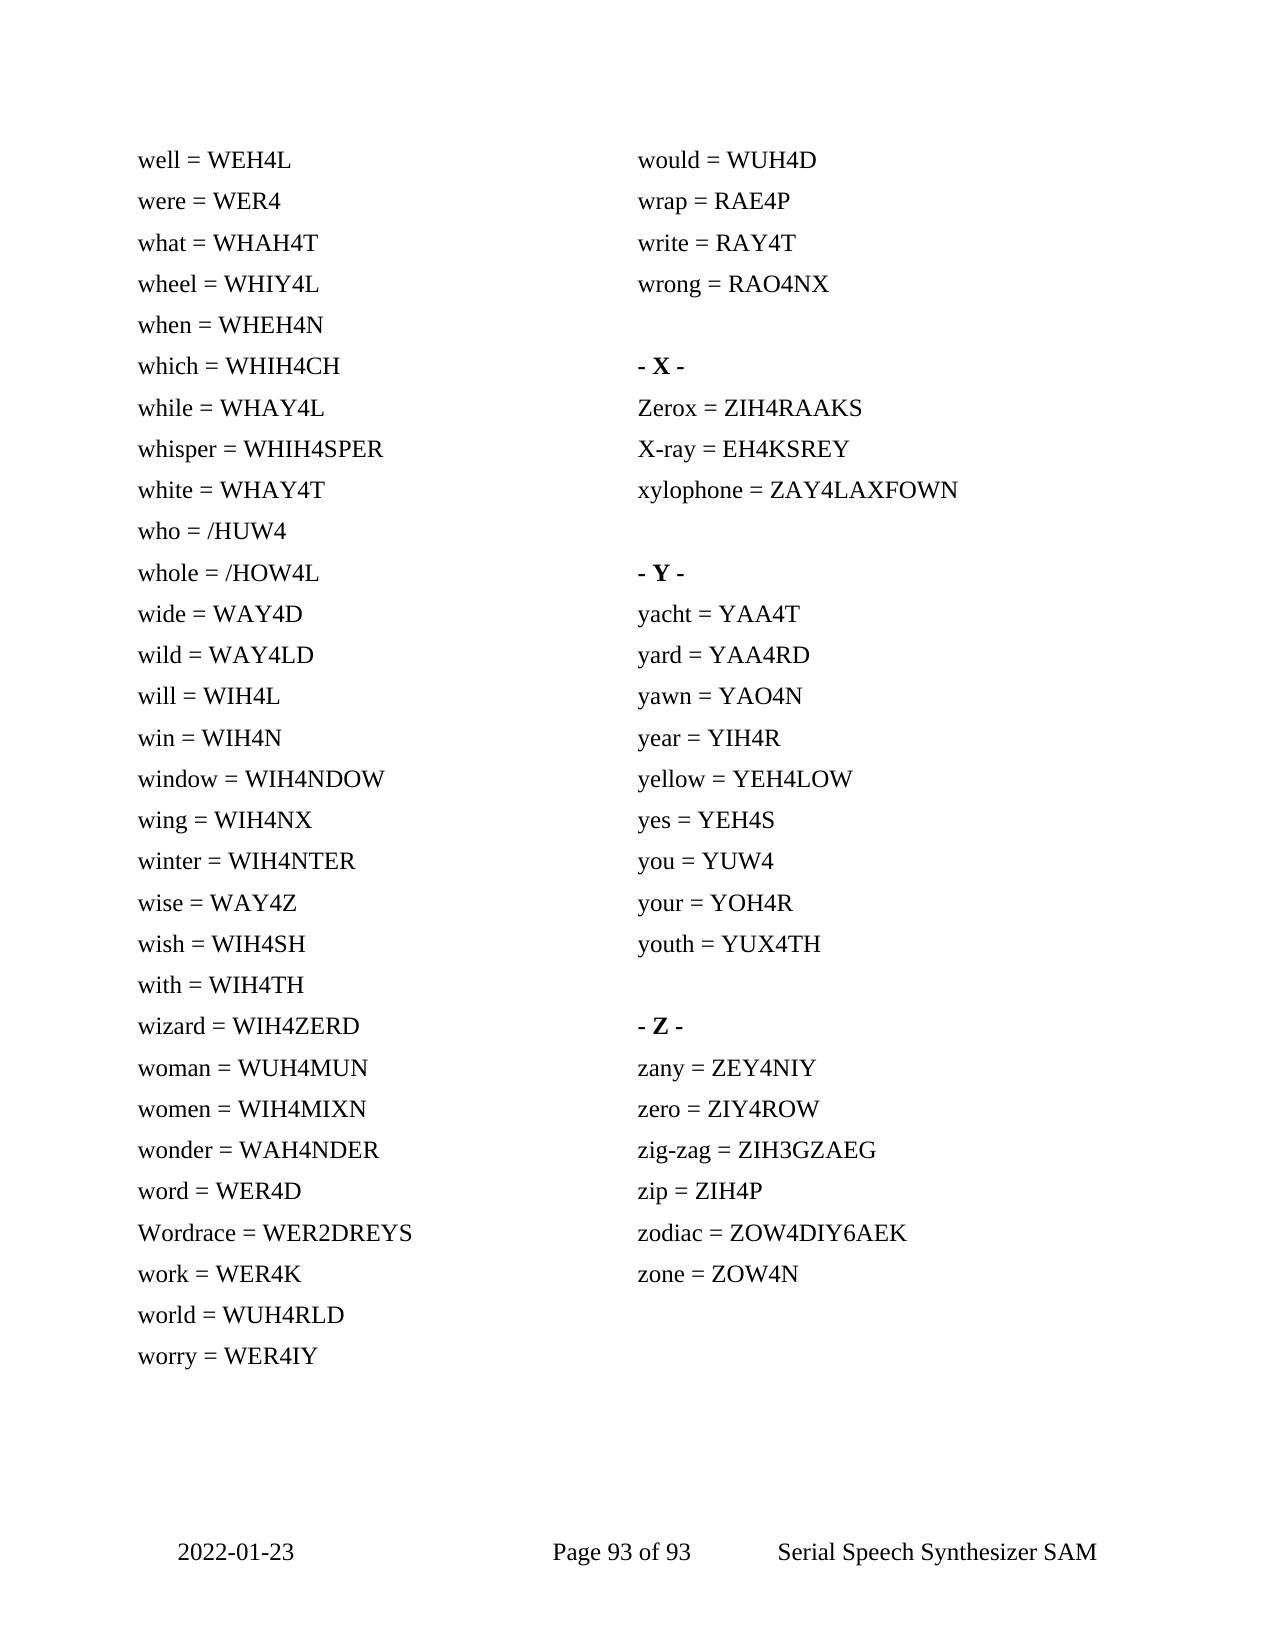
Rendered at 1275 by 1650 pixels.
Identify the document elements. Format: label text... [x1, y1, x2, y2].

text wonder = WAH4NDER [137, 1135, 637, 1164]
text wing = WIH4NX [137, 805, 637, 834]
text would = WUH4D [637, 145, 1184, 174]
text wheel = WHIY4L [137, 269, 637, 298]
text you = YUW4 [637, 846, 1184, 875]
text win = WIH4N [137, 723, 637, 751]
text yellow = YEH4LOW [637, 764, 1184, 793]
text wish = WIH4SH [137, 929, 637, 958]
text work = WER4K [137, 1259, 637, 1288]
text zone = ZOW4N [637, 1259, 1184, 1288]
text window = WIH4NDOW [137, 764, 637, 793]
text wrap = RAE4P [637, 186, 1184, 215]
text whole = /HOW4L [137, 558, 637, 586]
text whisper = WHIH4SPER [137, 434, 637, 463]
text wizard = WIH4ZERD [137, 1011, 637, 1040]
text Zerox = ZIH4RAAKS [637, 393, 1184, 421]
text - Y - [637, 558, 1184, 586]
text woman = WUH4MUN [137, 1053, 637, 1081]
text yawn = YAO4N [637, 681, 1184, 710]
text who = /HUW4 [137, 516, 638, 545]
text X-ray = EH4KSREY [637, 434, 1184, 463]
text wild = WAY4LD [137, 640, 637, 669]
text when = WHEH4N [137, 310, 638, 339]
text zodiac = ZOW4DIY6AEK [637, 1218, 1184, 1246]
text with = WIH4TH [137, 970, 638, 999]
text write = RAY4T [637, 228, 1184, 256]
text wrong = RAO4NX [637, 269, 1184, 298]
text while = WHAY4L [137, 393, 637, 421]
text winter = WIH4NTER [137, 846, 637, 875]
text xylophone = ZAY4LAXFOWN [637, 475, 1184, 504]
text white = WHAY4T [137, 475, 637, 504]
text zip = ZIH4P [637, 1176, 1184, 1205]
text world = WUH4RLD [137, 1300, 638, 1329]
text yes = YEH4S [637, 805, 1184, 834]
text Wordrace = WER2DREYS [137, 1218, 637, 1246]
text will = WIH4L [137, 681, 637, 710]
text zig-zag = ZIH3GZAEG [637, 1135, 1184, 1164]
text which = WHIH4CH [137, 351, 637, 380]
text word = WER4D [137, 1176, 637, 1205]
text - Z - [637, 1011, 1184, 1040]
text were = WER4 [137, 186, 637, 215]
text wise = WAY4Z [137, 888, 637, 916]
text yard = YAA4RD [637, 640, 1184, 669]
text women = WIH4MIXN [137, 1094, 637, 1123]
text yacht = YAA4T [637, 599, 1184, 628]
text your = YOH4R [637, 888, 1184, 916]
text zero = ZIY4ROW [637, 1094, 1184, 1123]
text worry = WER4IY [137, 1341, 638, 1370]
text zany = ZEY4NIY [637, 1053, 1184, 1081]
text - X - [637, 351, 1184, 380]
text what = WHAH4T [137, 228, 637, 256]
text year = YIH4R [637, 723, 1184, 751]
text wide = WAY4D [137, 599, 637, 628]
text well = WEH4L [137, 145, 637, 174]
text youth = YUX4TH [637, 929, 1184, 958]
